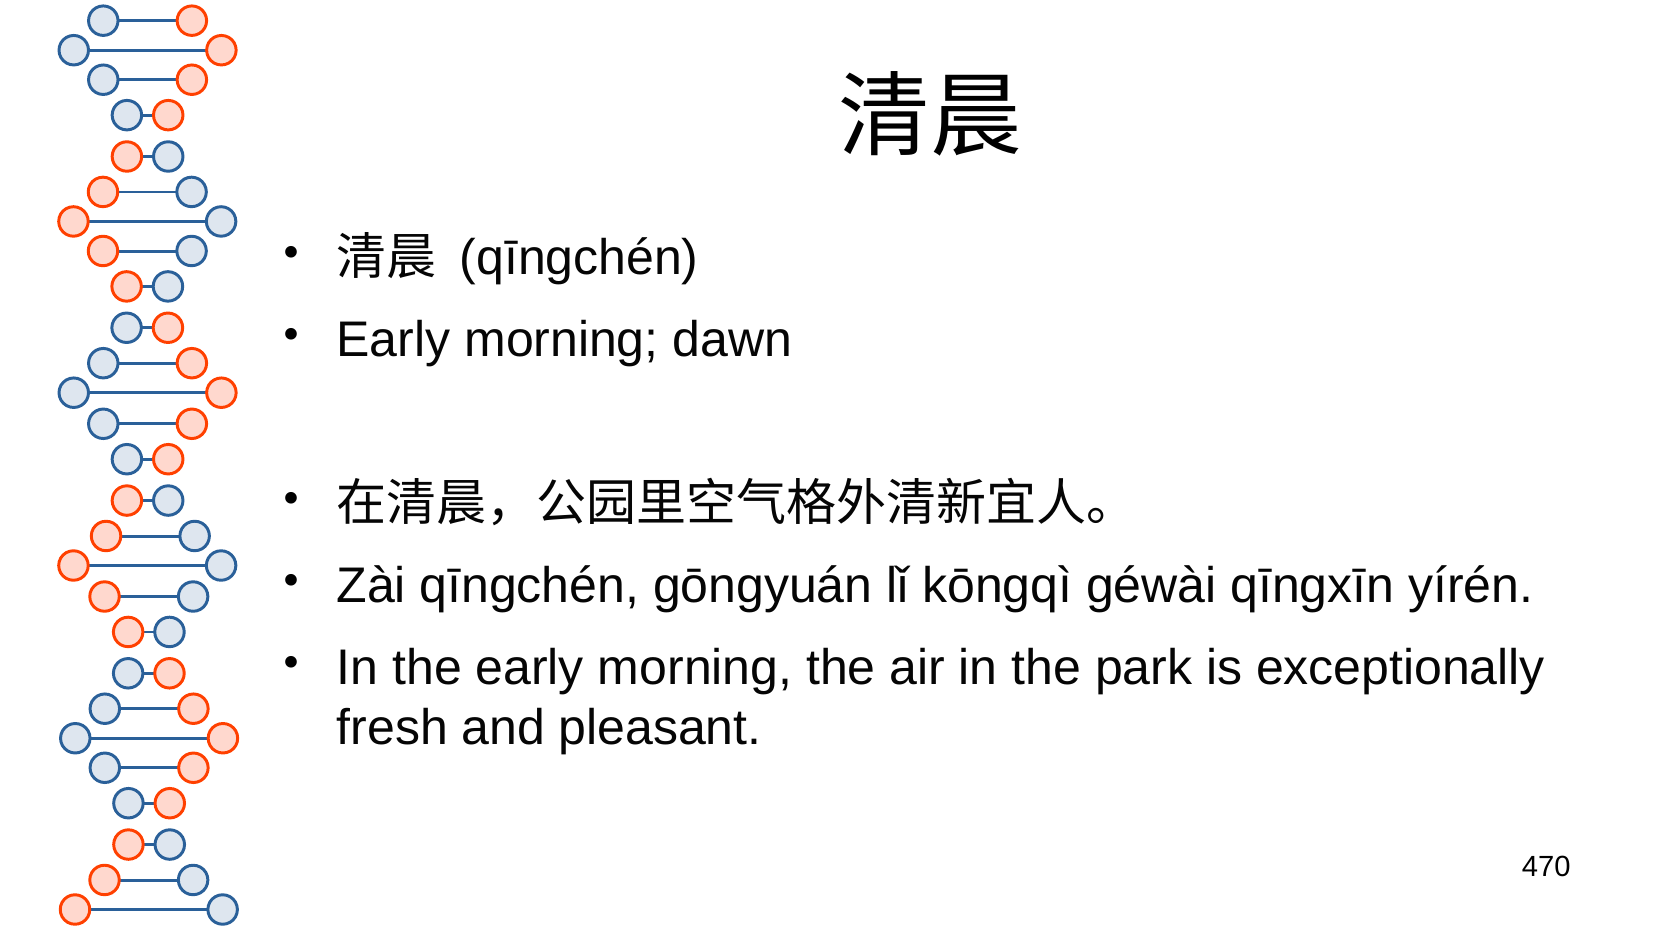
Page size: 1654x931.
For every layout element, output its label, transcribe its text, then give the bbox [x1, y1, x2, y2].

list 清晨 (qīngchén) Early morning; dawn 在清晨，公园里空气格外清新宜人。 Zài qīngchén, gōngyuán lǐ kōngqì géwài qīngxīn yírén. In the early morning, the air in the park is exceptionally fresh and pleasant. [265, 224, 1595, 764]
title 清晨 [265, 35, 1595, 189]
